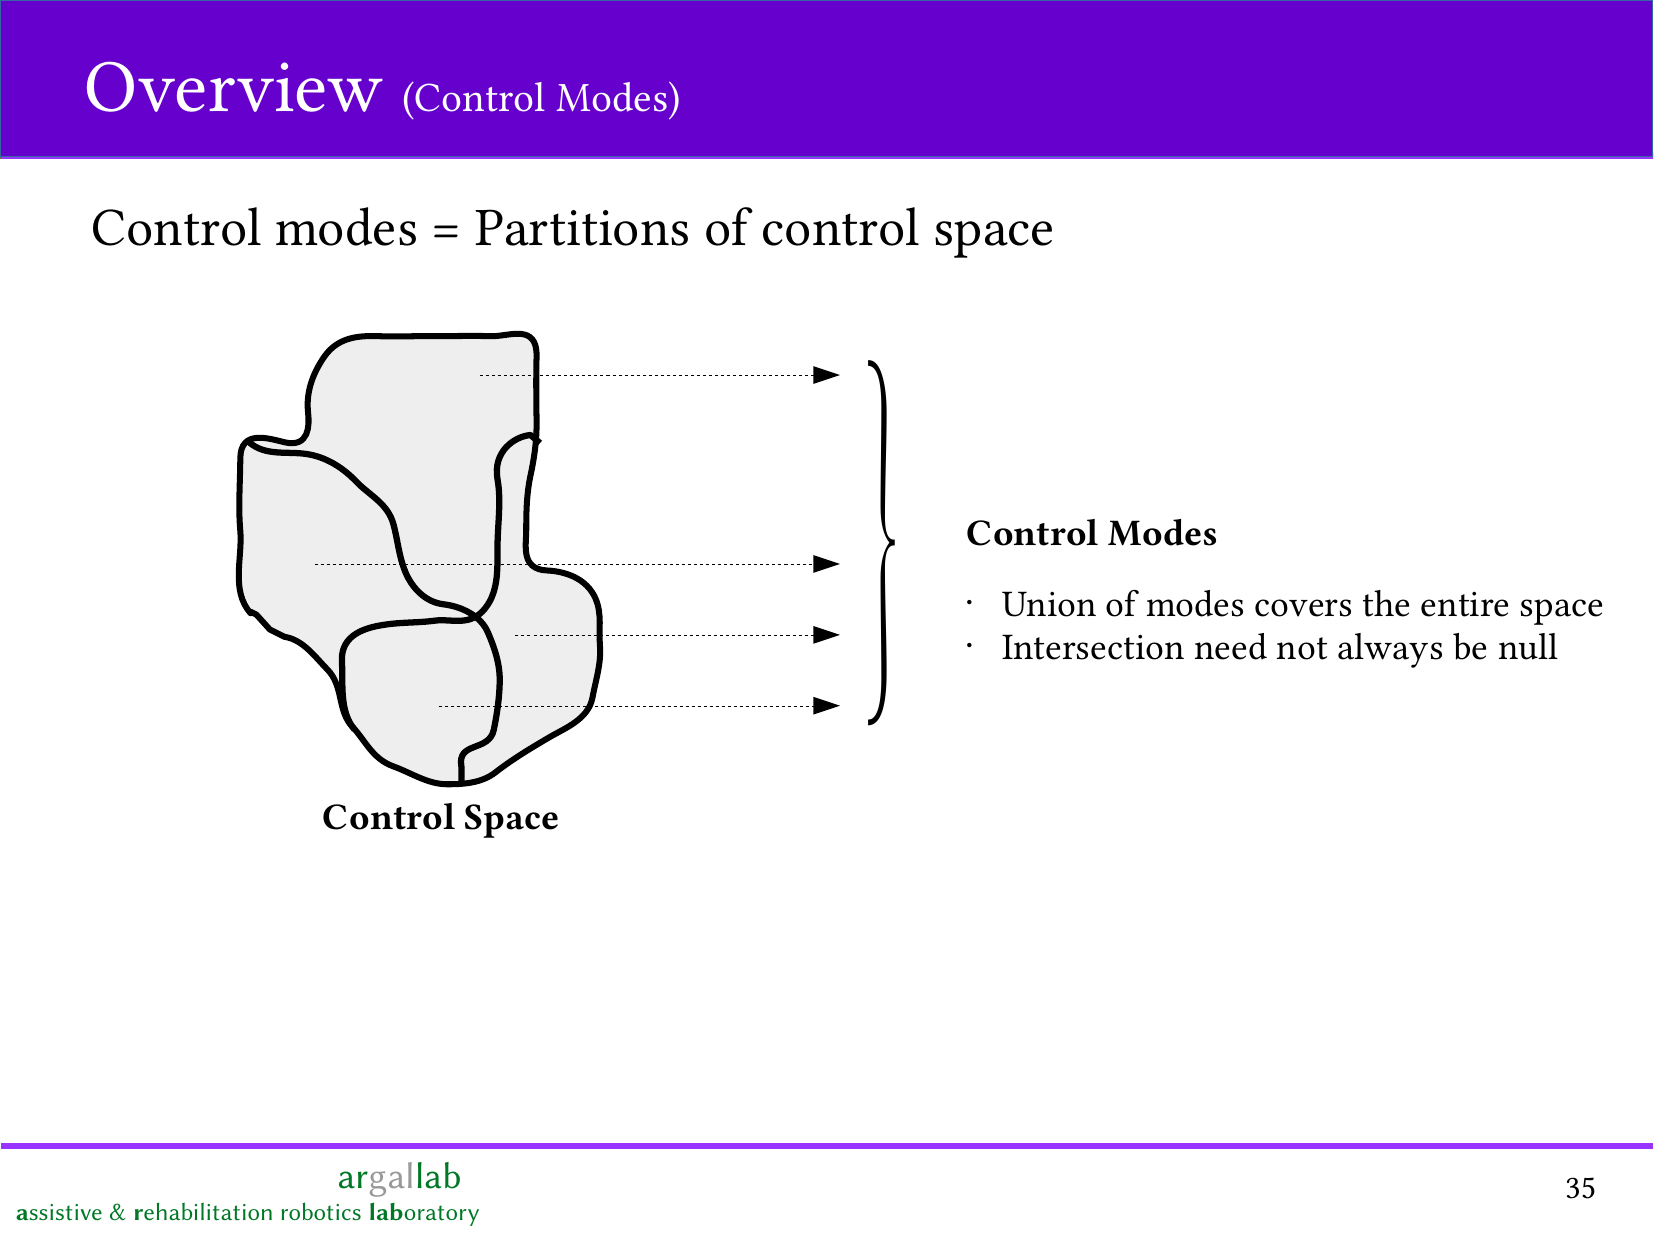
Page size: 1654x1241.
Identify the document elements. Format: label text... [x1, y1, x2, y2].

text_box Control Modes [951, 504, 1234, 563]
text_box Overview (Control Modes) [69, 36, 1621, 138]
text_box Control modes = Partitions of control space [41, 189, 1171, 432]
text_box [346, 622, 496, 785]
text_box [465, 439, 601, 784]
text_box Control Space [308, 788, 575, 847]
text_box [238, 439, 467, 693]
text_box [251, 333, 537, 612]
text_box Union of modes covers the entire space Intersection need not always be null [951, 575, 1620, 677]
chart [828, 337, 946, 736]
